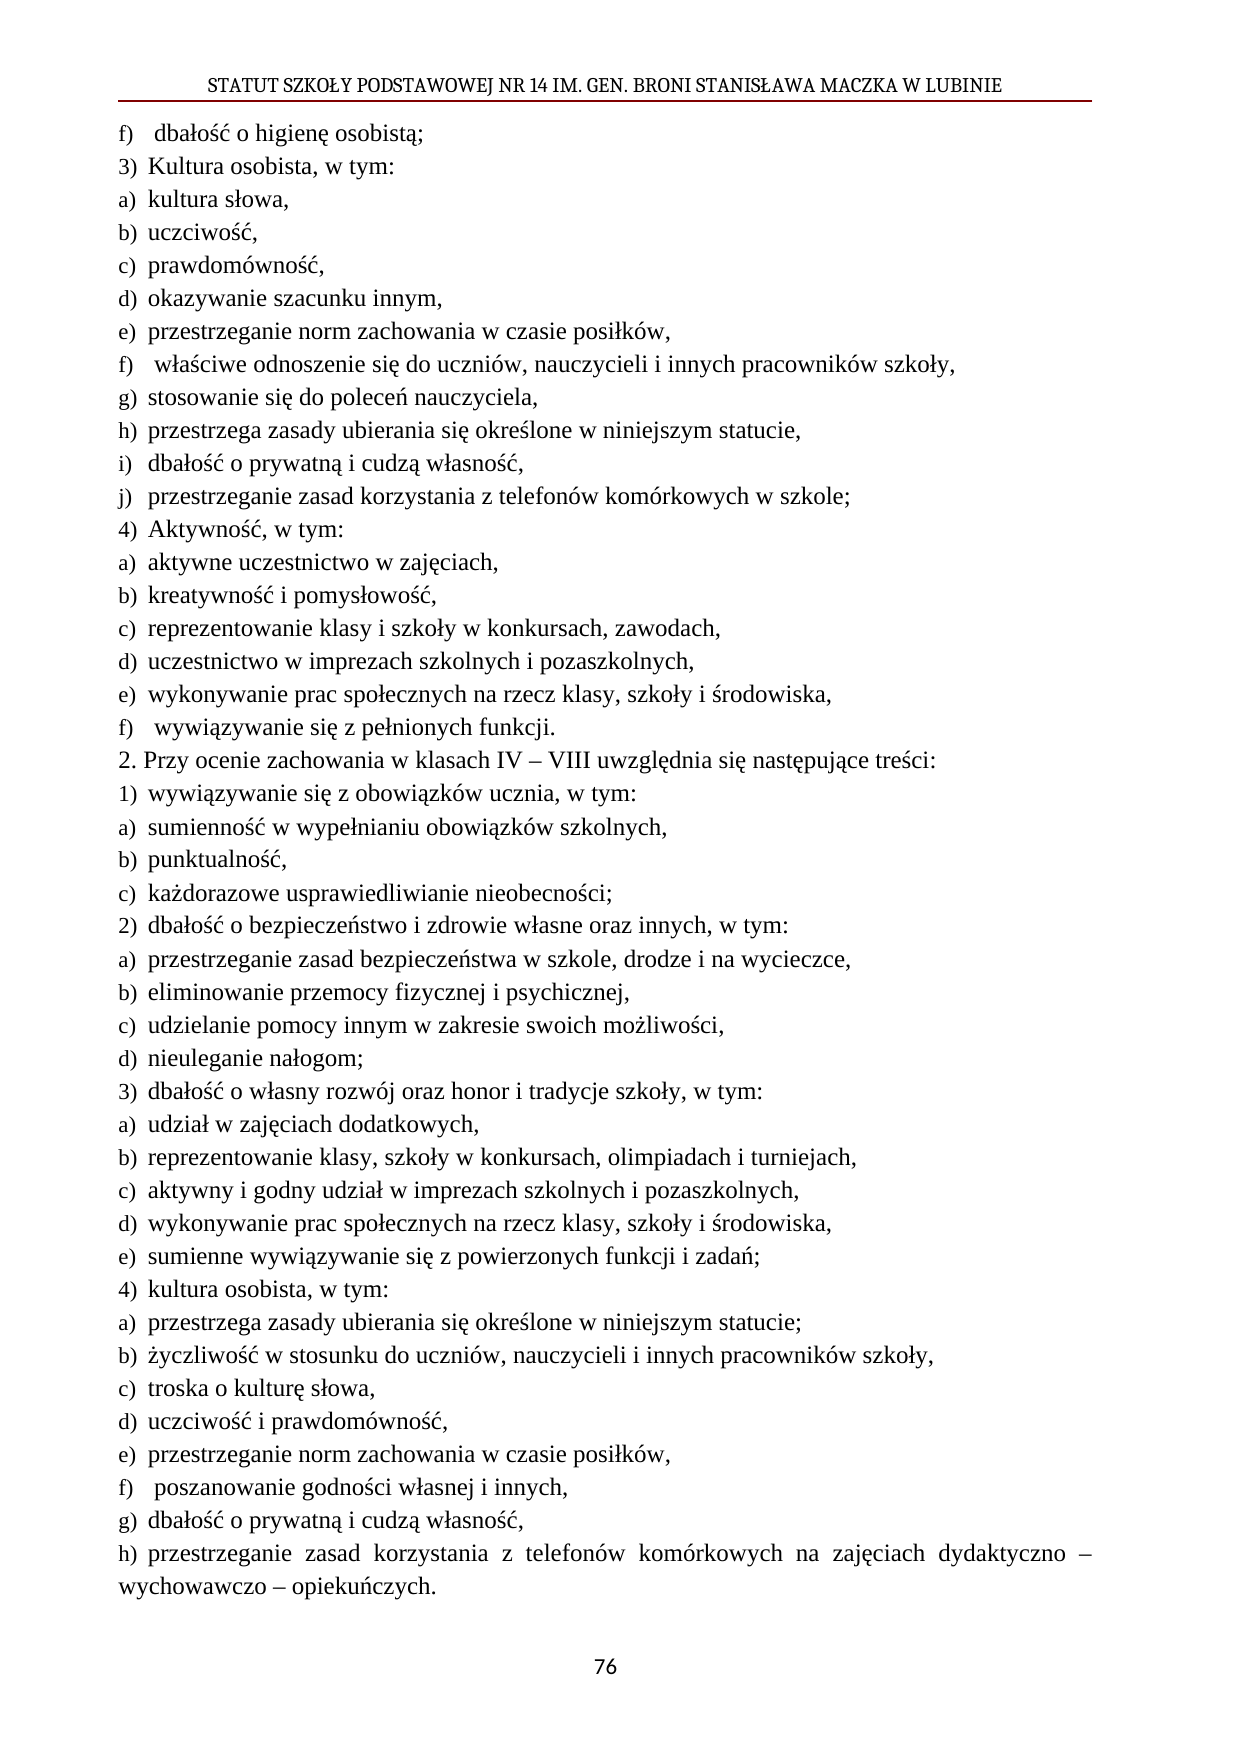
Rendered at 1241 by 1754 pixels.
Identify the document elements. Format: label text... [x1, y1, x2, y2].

list poszanowanie godności własnej i innych, [118, 1472, 1092, 1501]
list uczciwość, [118, 217, 1092, 246]
list każdorazowe usprawiedliwianie nieobecności; [118, 878, 1092, 906]
list eliminowanie przemocy fizycznej i psychicznej, [118, 977, 1092, 1005]
list nieuleganie nałogom; [118, 1043, 1092, 1071]
list przestrzega zasady ubierania się określone w niniejszym statucie; [118, 1307, 1092, 1336]
list wywiązywanie się z obowiązków ucznia, w tym: [118, 778, 1092, 807]
list uczciwość i prawdomówność, [118, 1406, 1092, 1435]
list wywiązywanie się z pełnionych funkcji. [118, 712, 1092, 741]
list Kultura osobista, w tym: [118, 151, 1092, 180]
list przestrzeganie norm zachowania w czasie posiłków, [118, 316, 1092, 345]
list wykonywanie prac społecznych na rzecz klasy, szkoły i środowiska, [118, 679, 1092, 708]
list aktywne uczestnictwo w zajęciach, [118, 547, 1092, 576]
list prawdomówność, [118, 250, 1092, 279]
list Aktywność, w tym: [118, 514, 1092, 543]
list reprezentowanie klasy i szkoły w konkursach, zawodach, [118, 613, 1092, 642]
list udział w zajęciach dodatkowych, [118, 1109, 1092, 1137]
list sumienne wywiązywanie się z powierzonych funkcji i zadań; [118, 1241, 1092, 1269]
list przestrzeganie zasad bezpieczeństwa w szkole, drodze i na wycieczce, [118, 944, 1092, 972]
list sumienność w wypełnianiu obowiązków szkolnych, [118, 812, 1092, 840]
list punktualność, [118, 844, 1092, 873]
list dbałość o prywatną i cudzą własność, [118, 1505, 1092, 1534]
list troska o kulturę słowa, [118, 1373, 1092, 1402]
list przestrzeganie zasad korzystania z telefonów komórkowych na zajęciach dydaktyczno – wychowawczo – opiekuńczych. [118, 1538, 1092, 1600]
list okazywanie szacunku innym, [118, 283, 1092, 312]
list kreatywność i pomysłowość, [118, 580, 1092, 609]
list kultura słowa, [118, 184, 1092, 213]
list przestrzeganie zasad korzystania z telefonów komórkowych w szkole; [118, 481, 1092, 510]
list reprezentowanie klasy, szkoły w konkursach, olimpiadach i turniejach, [118, 1142, 1092, 1171]
list dbałość o własny rozwój oraz honor i tradycje szkoły, w tym: [118, 1076, 1092, 1104]
list życzliwość w stosunku do uczniów, nauczycieli i innych pracowników szkoły, [118, 1340, 1092, 1369]
list stosowanie się do poleceń nauczyciela, [118, 382, 1092, 411]
list udzielanie pomocy innym w zakresie swoich możliwości, [118, 1010, 1092, 1038]
list uczestnictwo w imprezach szkolnych i pozaszkolnych, [118, 646, 1092, 675]
list dbałość o prywatną i cudzą własność, [118, 448, 1092, 477]
list Przy ocenie zachowania w klasach IV – VIII uwzględnia się następujące treści: [118, 746, 1092, 774]
list kultura osobista, w tym: [118, 1274, 1092, 1303]
list aktywny i godny udział w imprezach szkolnych i pozaszkolnych, [118, 1175, 1092, 1203]
list dbałość o higienę osobistą; [118, 118, 1092, 147]
list dbałość o bezpieczeństwo i zdrowie własne oraz innych, w tym: [118, 911, 1092, 939]
list właściwe odnoszenie się do uczniów, nauczycieli i innych pracowników szkoły, [118, 349, 1092, 378]
list przestrzeganie norm zachowania w czasie posiłków, [118, 1439, 1092, 1468]
list przestrzega zasady ubierania się określone w niniejszym statucie, [118, 415, 1092, 444]
list wykonywanie prac społecznych na rzecz klasy, szkoły i środowiska, [118, 1208, 1092, 1237]
